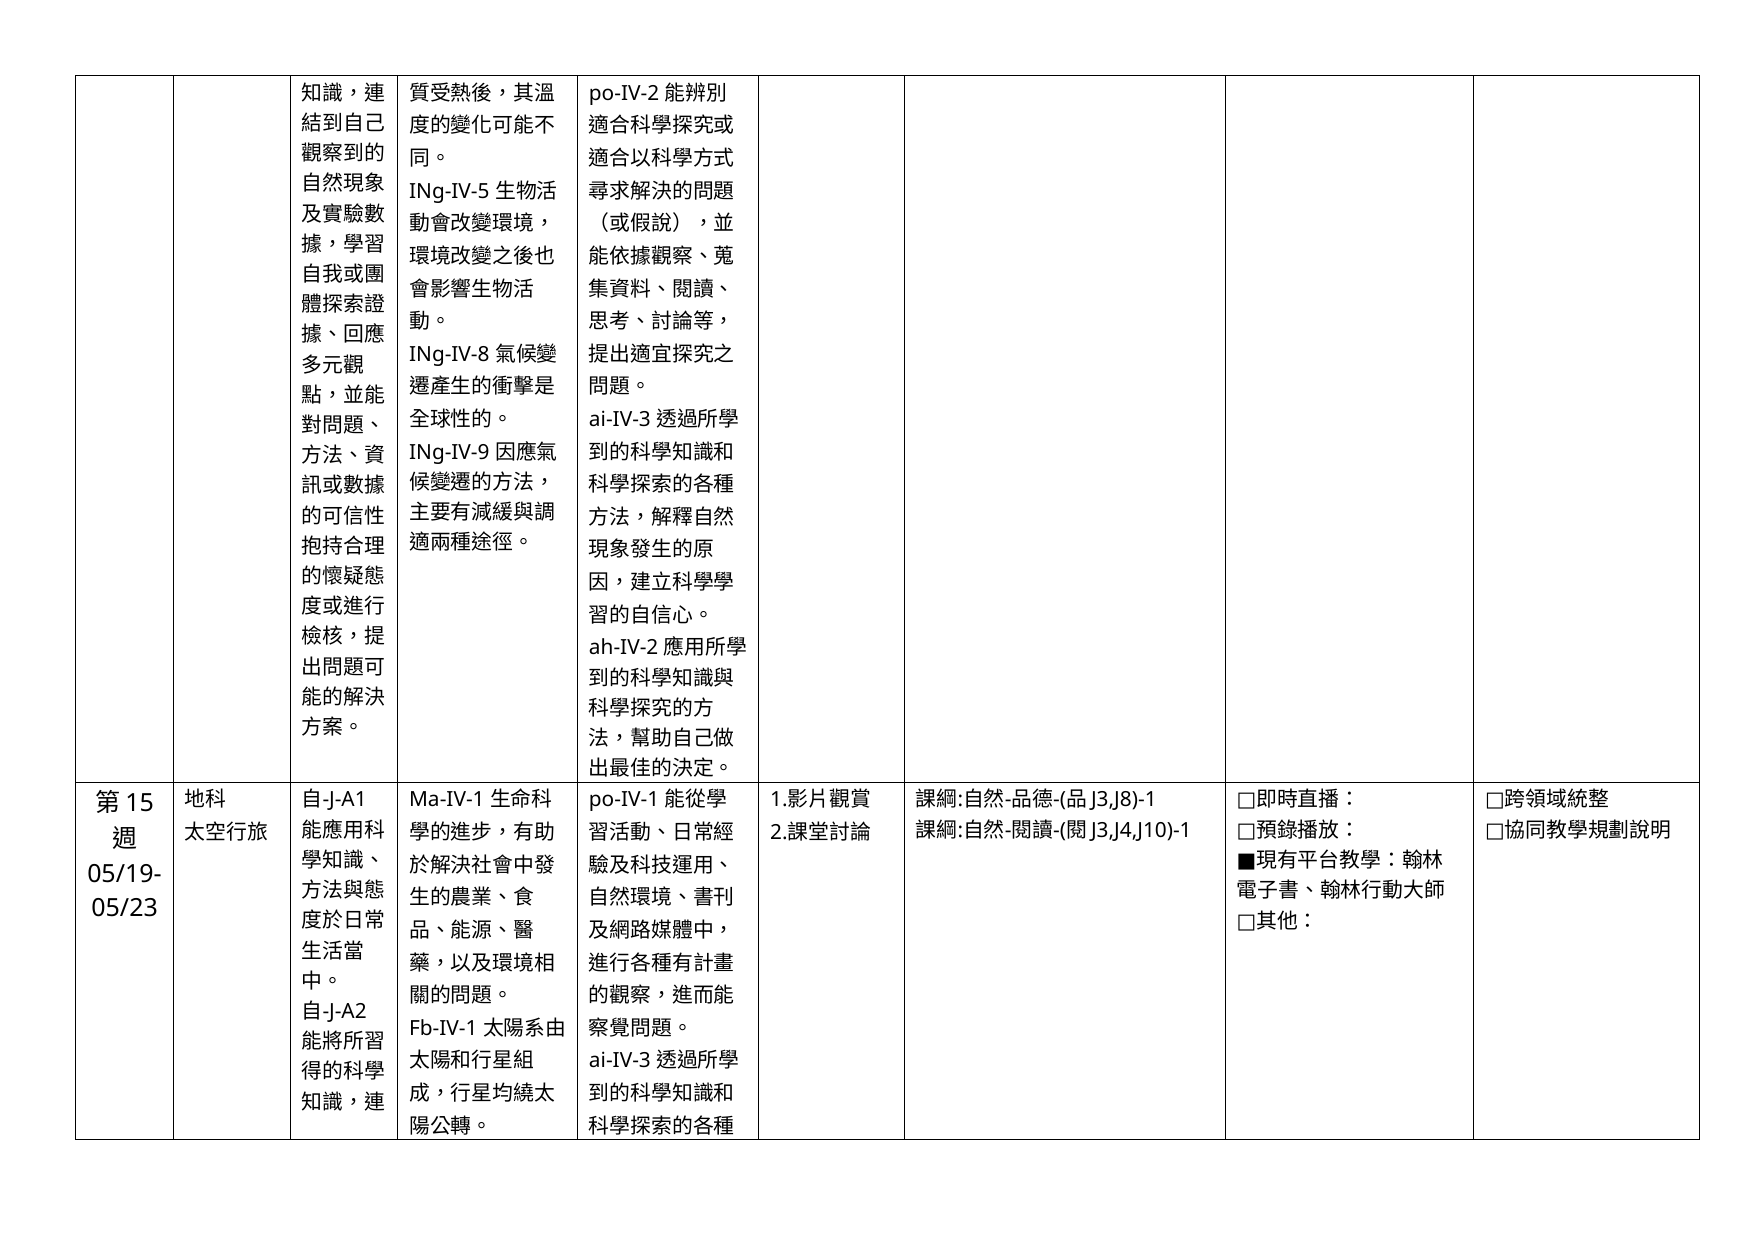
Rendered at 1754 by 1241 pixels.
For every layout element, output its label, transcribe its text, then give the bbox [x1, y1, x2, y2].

table_cell po-IV-1 能從學習活動、日常經驗及科技運用、自然環境、書刊及網路媒體中，進行各種有計畫的觀察，進而能察覺問題。 ai-IV-3 透過所學到的科學知識和科學探索的各種 [578, 783, 758, 1139]
table_cell 質受熱後，其溫度的變化可能不同。 INg-IV-5 生物活動會改變環境，環境改變之後也會影響生物活動。 INg-IV-8 氣候變遷產生的衝擊是全球性的。 INg-IV-9 因應氣候變遷的方法，主要有減緩與調適兩種途徑。 [398, 76, 577, 782]
table_cell 知識，連結到自己觀察到的自然現象及實驗數據，學習自我或團體探索證據、回應多元觀點，並能對問題、方法、資訊或數據的可信性抱持合理的懷疑態度或進行檢核，提出問題可能的解決方案。 [291, 76, 397, 782]
table_cell po-IV-2 能辨別適合科學探究或適合以科學方式尋求解決的問題（或假說），並能依據觀察、蒐集資料、閱讀、思考、討論等，提出適宜探究之問題。 ai-IV-3 透過所學到的科學知識和科學探索的各種方法，解釋自然現象發生的原因，建立科學學習的自信心。 ah-IV-2 應用所學到的科學知識與科學探究的方法，幫助自己做出最佳的決定。 [578, 76, 758, 782]
table_cell □即時直播： □預錄播放： ■現有平台教學：翰林電子書、翰林行動大師 □其他： [1226, 783, 1473, 1139]
table_cell [759, 76, 904, 782]
table_cell [1474, 76, 1699, 782]
table_cell [76, 76, 173, 782]
table_cell 地科 太空行旅 [174, 783, 290, 1139]
table_cell 第15週 05/19-05/23 [76, 783, 173, 1139]
table_cell 課綱:自然-品德-(品J3,J8)-1 課綱:自然-閱讀-(閱J3,J4,J10)-1 [905, 783, 1225, 1139]
table_cell 自-J-A1 能應用科學知識、方法與態度於日常生活當中。 自-J-A2 能將所習得的科學知識，連 [291, 783, 397, 1139]
table_cell □跨領域統整 □協同教學規劃說明 [1474, 783, 1699, 1139]
table_cell [905, 76, 1225, 782]
table_cell 1.影片觀賞 2.課堂討論 [759, 783, 904, 1139]
table_cell Ma-IV-1 生命科學的進步，有助於解決社會中發生的農業、食品、能源、醫藥，以及環境相關的問題。 Fb-IV-1 太陽系由太陽和行星組成，行星均繞太陽公轉。 [398, 783, 577, 1139]
table_cell [174, 76, 290, 782]
table_cell [1226, 76, 1473, 782]
